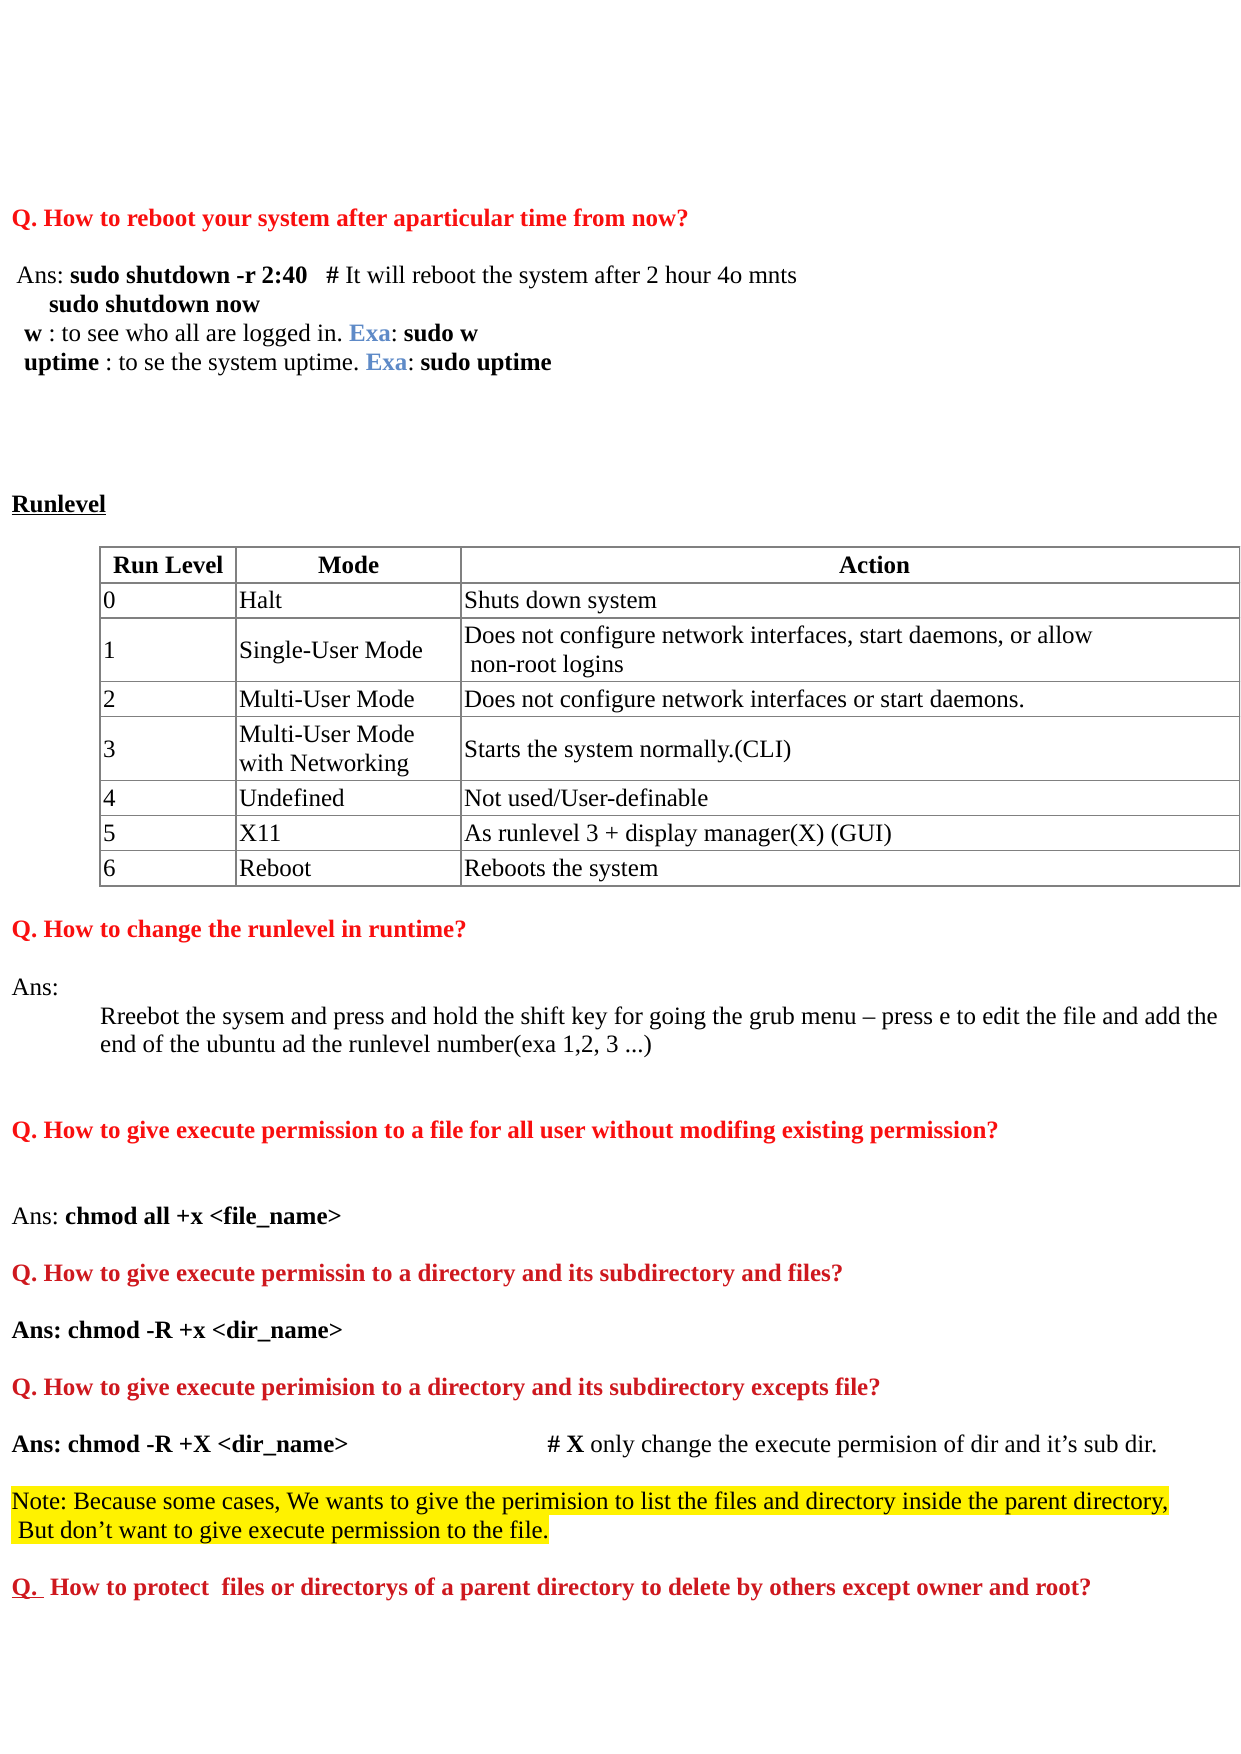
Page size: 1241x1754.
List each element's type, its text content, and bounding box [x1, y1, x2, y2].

table_header Run Level [101, 548, 235, 582]
text Q. How to give execute permission to a file for all user without modifing existing permission? [11, 1115, 1240, 1144]
text Runlevel [11, 489, 1240, 518]
table_cell 1 [101, 619, 235, 681]
text Rreebot the sysem and press and hold the shift key for going the grub menu – press e to edit the file and add the [100, 1001, 1240, 1029]
text But don’t want to give execute permission to the file. [11, 1515, 1240, 1544]
table_cell Single-User Mode [237, 619, 460, 681]
text Q. How to reboot your system after aparticular time from now? [11, 203, 1240, 232]
table_cell 4 [101, 781, 235, 815]
text Q. How to change the runlevel in runtime? [11, 914, 1240, 943]
table_header Action [462, 548, 1239, 582]
table_cell Undefined [237, 781, 460, 815]
text uptime : to se the system uptime. Exa: sudo uptime [11, 347, 1240, 376]
text end of the ubuntu ad the runlevel number(exa 1,2, 3 ...) [100, 1029, 1240, 1058]
table_cell Not used/User-definable [462, 781, 1239, 815]
text Note: Because some cases, We wants to give the perimision to list the files and directory inside the parent directory, [11, 1486, 1240, 1515]
table_cell Does not configure network interfaces, start daemons, or allow non-root logins [462, 619, 1239, 681]
text Ans: chmod all +x <file_name> [11, 1201, 1240, 1229]
text sudo shutdown now [11, 289, 1240, 318]
table_cell Does not configure network interfaces or start daemons. [462, 682, 1239, 716]
table_cell Multi-User Mode with Networking [237, 717, 460, 780]
text Q. How to give execute permissin to a directory and its subdirectory and files? [11, 1258, 1240, 1287]
table_cell Multi-User Mode [237, 682, 460, 716]
table_cell Halt [237, 584, 460, 617]
text Q. How to protect files or directorys of a parent directory to delete by others except owner and root? [11, 1572, 1240, 1601]
text Ans: [11, 972, 1240, 1001]
table_cell 0 [101, 584, 235, 617]
text Ans: sudo shutdown -r 2:40 # It will reboot the system after 2 hour 4o mnts [11, 261, 1240, 289]
text w : to see who all are logged in. Exa: sudo w [11, 318, 1240, 347]
table_cell 3 [101, 717, 235, 780]
text Ans: chmod -R +x <dir_name> [11, 1315, 1240, 1344]
text Q. How to give execute perimision to a directory and its subdirectory excepts file? [11, 1372, 1240, 1401]
table_cell 6 [101, 851, 235, 885]
table_header Mode [237, 548, 460, 582]
table_cell Reboot [237, 851, 460, 885]
table_cell As runlevel 3 + display manager(X) (GUI) [462, 816, 1239, 850]
table_cell X11 [237, 816, 460, 850]
table_cell 2 [101, 682, 235, 716]
table_cell Starts the system normally.(CLI) [462, 717, 1239, 780]
table_cell 5 [101, 816, 235, 850]
table_cell Reboots the system [462, 851, 1239, 885]
text Ans: chmod -R +X <dir_name> # X only change the execute permision of dir and it’s sub dir. [11, 1429, 1240, 1458]
table_cell Shuts down system [462, 584, 1239, 617]
